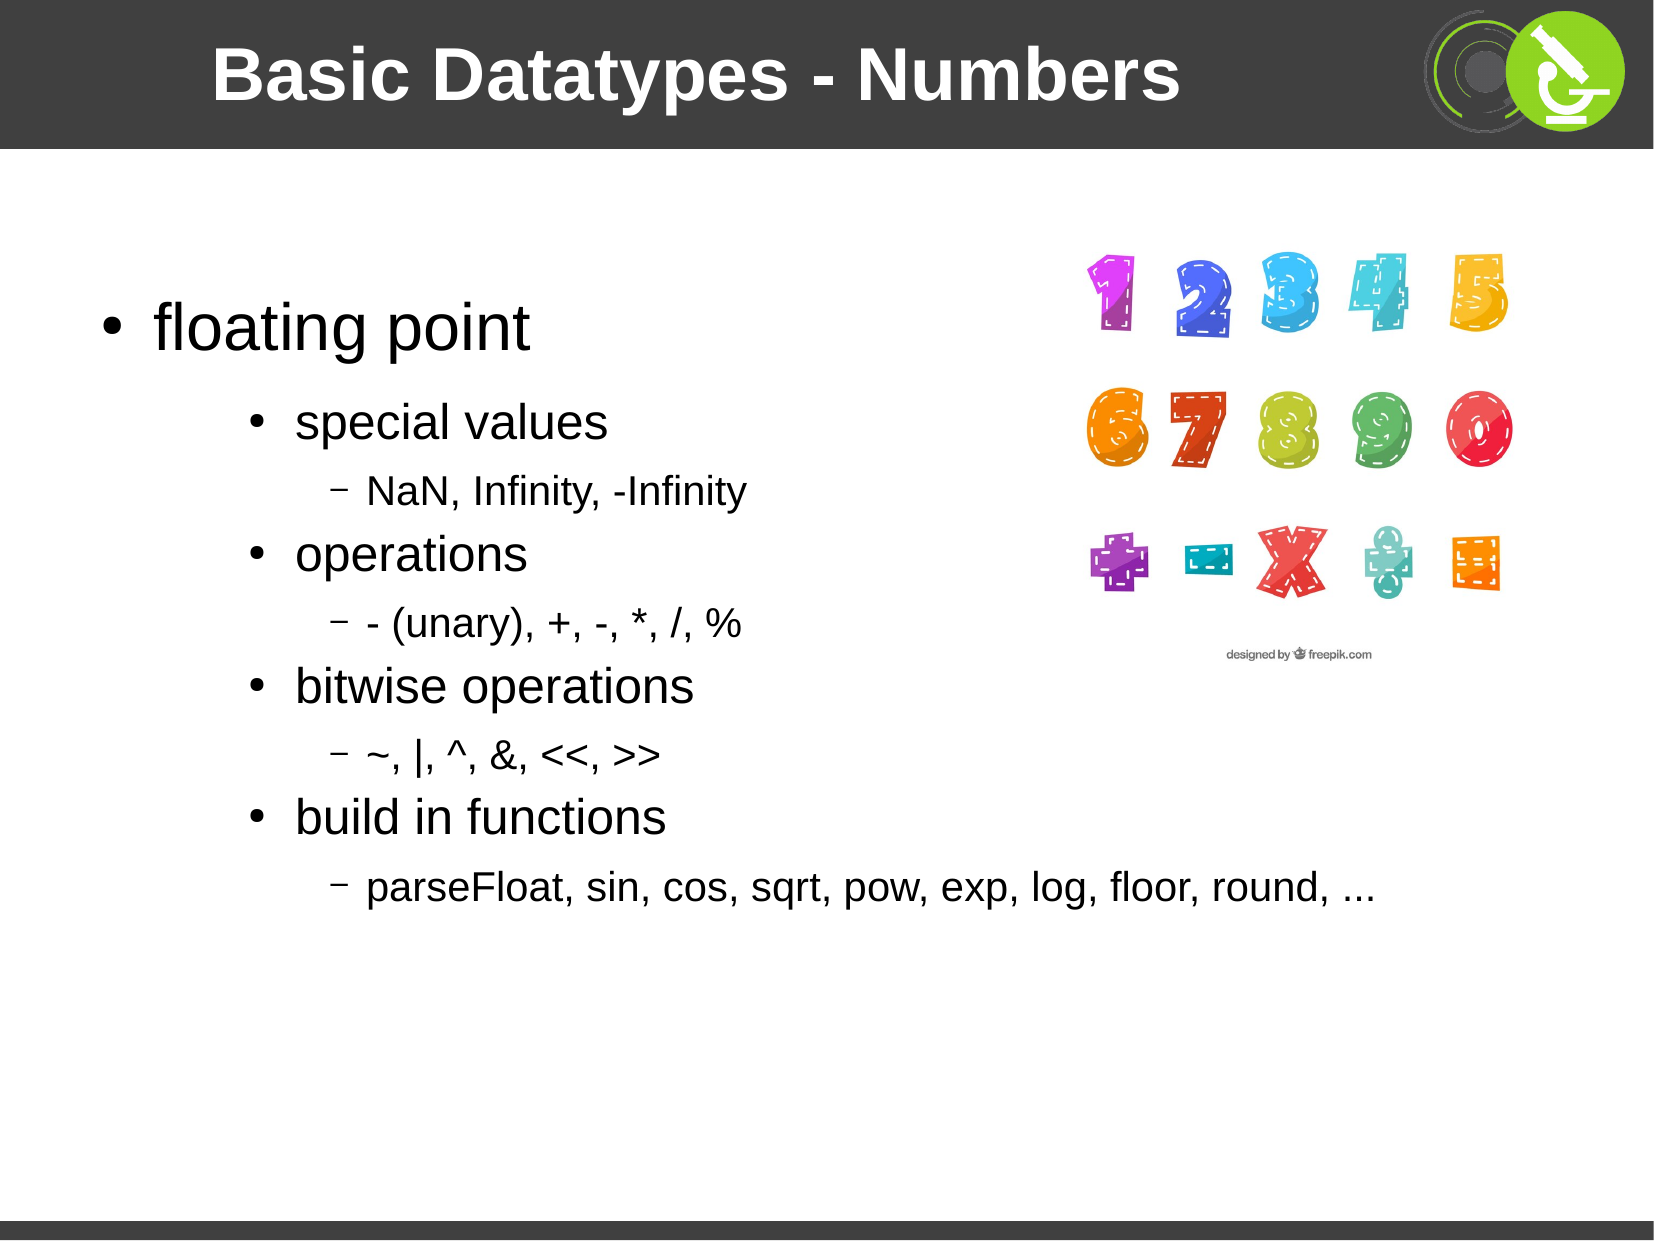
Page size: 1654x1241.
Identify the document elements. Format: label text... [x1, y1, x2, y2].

list floating point special values NaN, Infinity, -Infinity operations - (unary), +, -, *, /, % bitwise operations ~, |, ^, &, <<, >> build in functions parseFloat, sin, cos, sqrt, pow, exp, log, floor, round, ... [82, 290, 1382, 1010]
picture [1057, 200, 1542, 685]
title Basic Datatypes - Numbers [0, 0, 1394, 149]
picture [1420, 5, 1630, 138]
